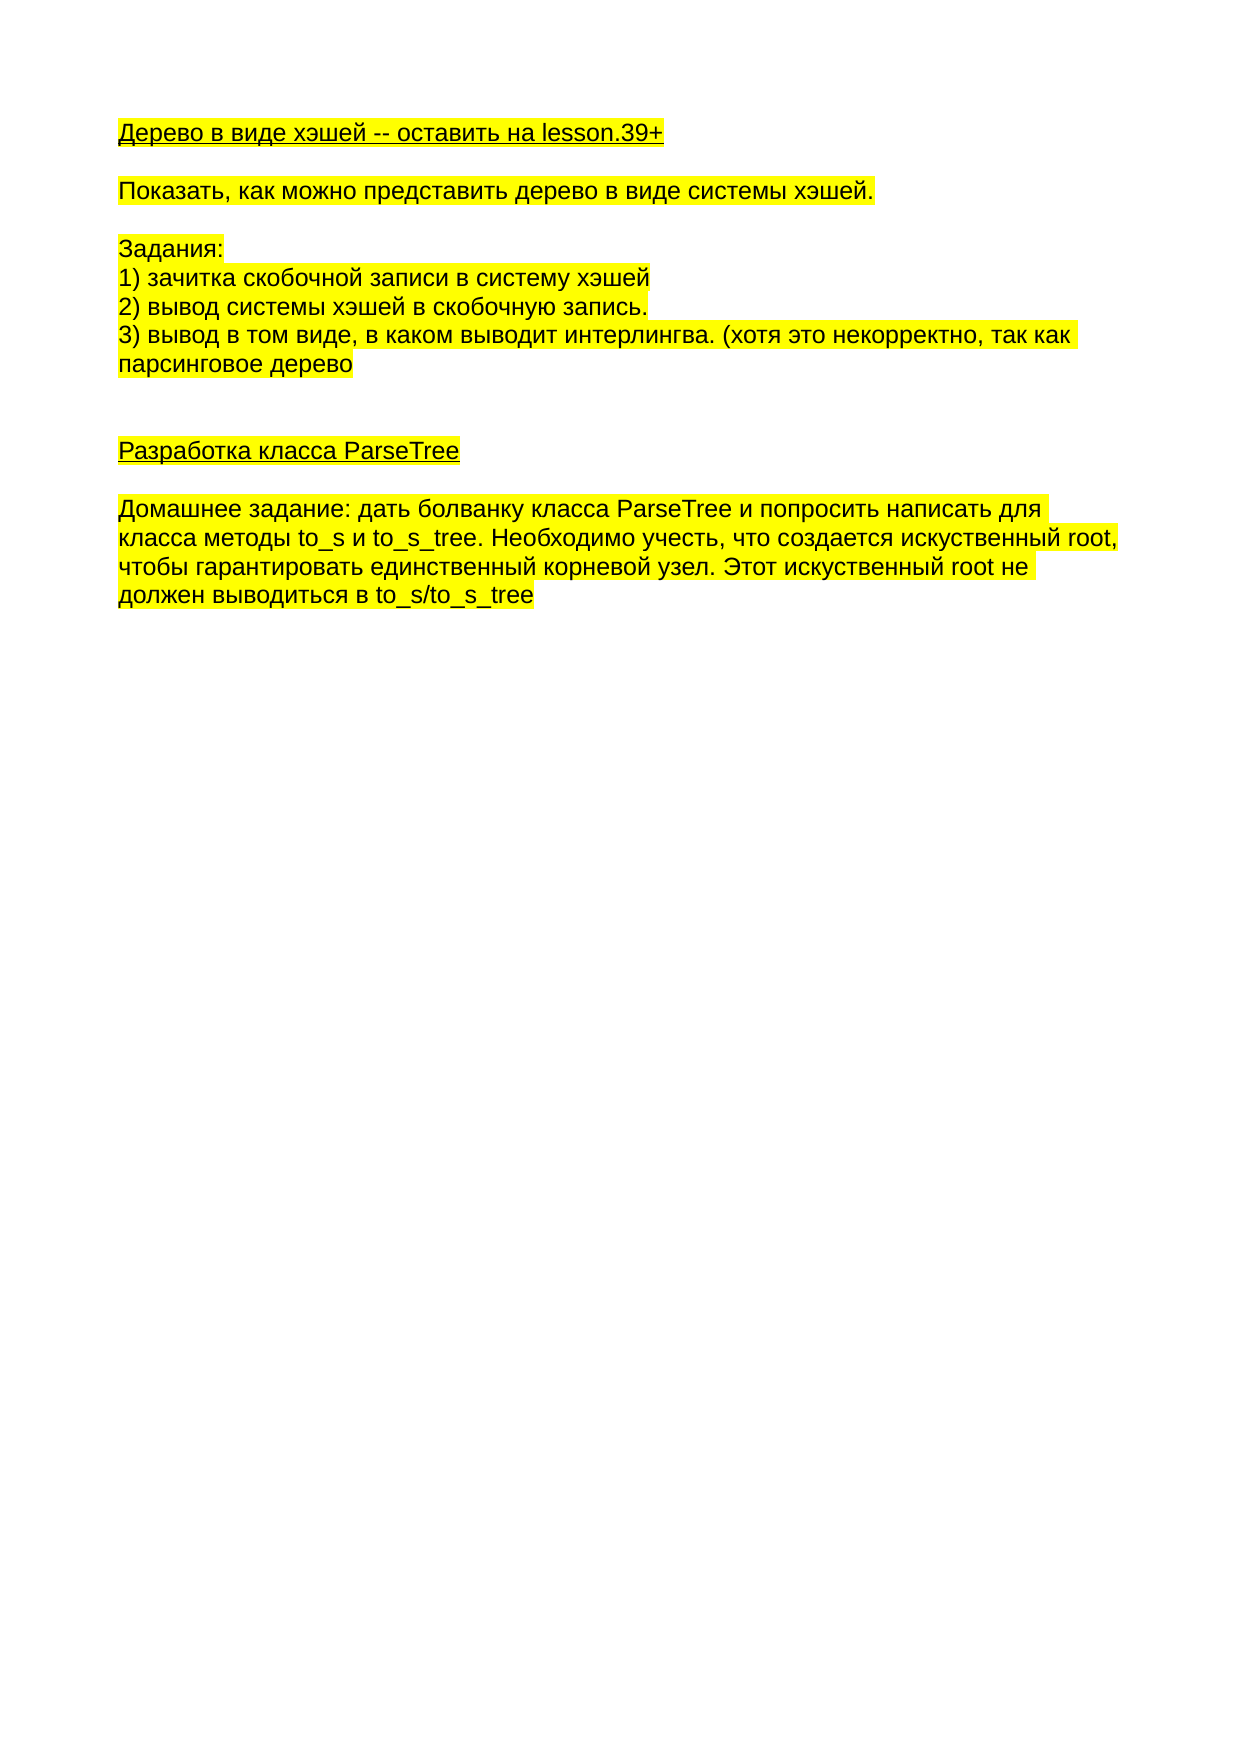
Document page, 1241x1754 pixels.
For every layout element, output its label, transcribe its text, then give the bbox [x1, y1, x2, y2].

text 1) зачитка скобочной записи в систему хэшей [118, 263, 1122, 291]
text Дерево в виде хэшей -- оставить на lesson.39+ [118, 118, 1122, 147]
text Показать, как можно представить дерево в виде системы хэшей. [118, 176, 1122, 205]
text 3) вывод в том виде, в каком выводит интерлингва. (хотя это некорректно, так как парсинговое дерево [118, 320, 1122, 378]
text Разработка класса ParseTree [118, 436, 1122, 465]
text 2) вывод системы хэшей в скобочную запись. [118, 291, 1122, 320]
text Домашнее задание: дать болванку класса ParseTree и попросить написать для класса методы to_s и to_s_tree. Необходимо учесть, что создается искуственный root, чтобы гарантировать единственный корневой узел. Этот искуственный root не должен выводиться в to_s/to_s_tree [118, 494, 1122, 609]
text Задания: [118, 234, 1122, 263]
